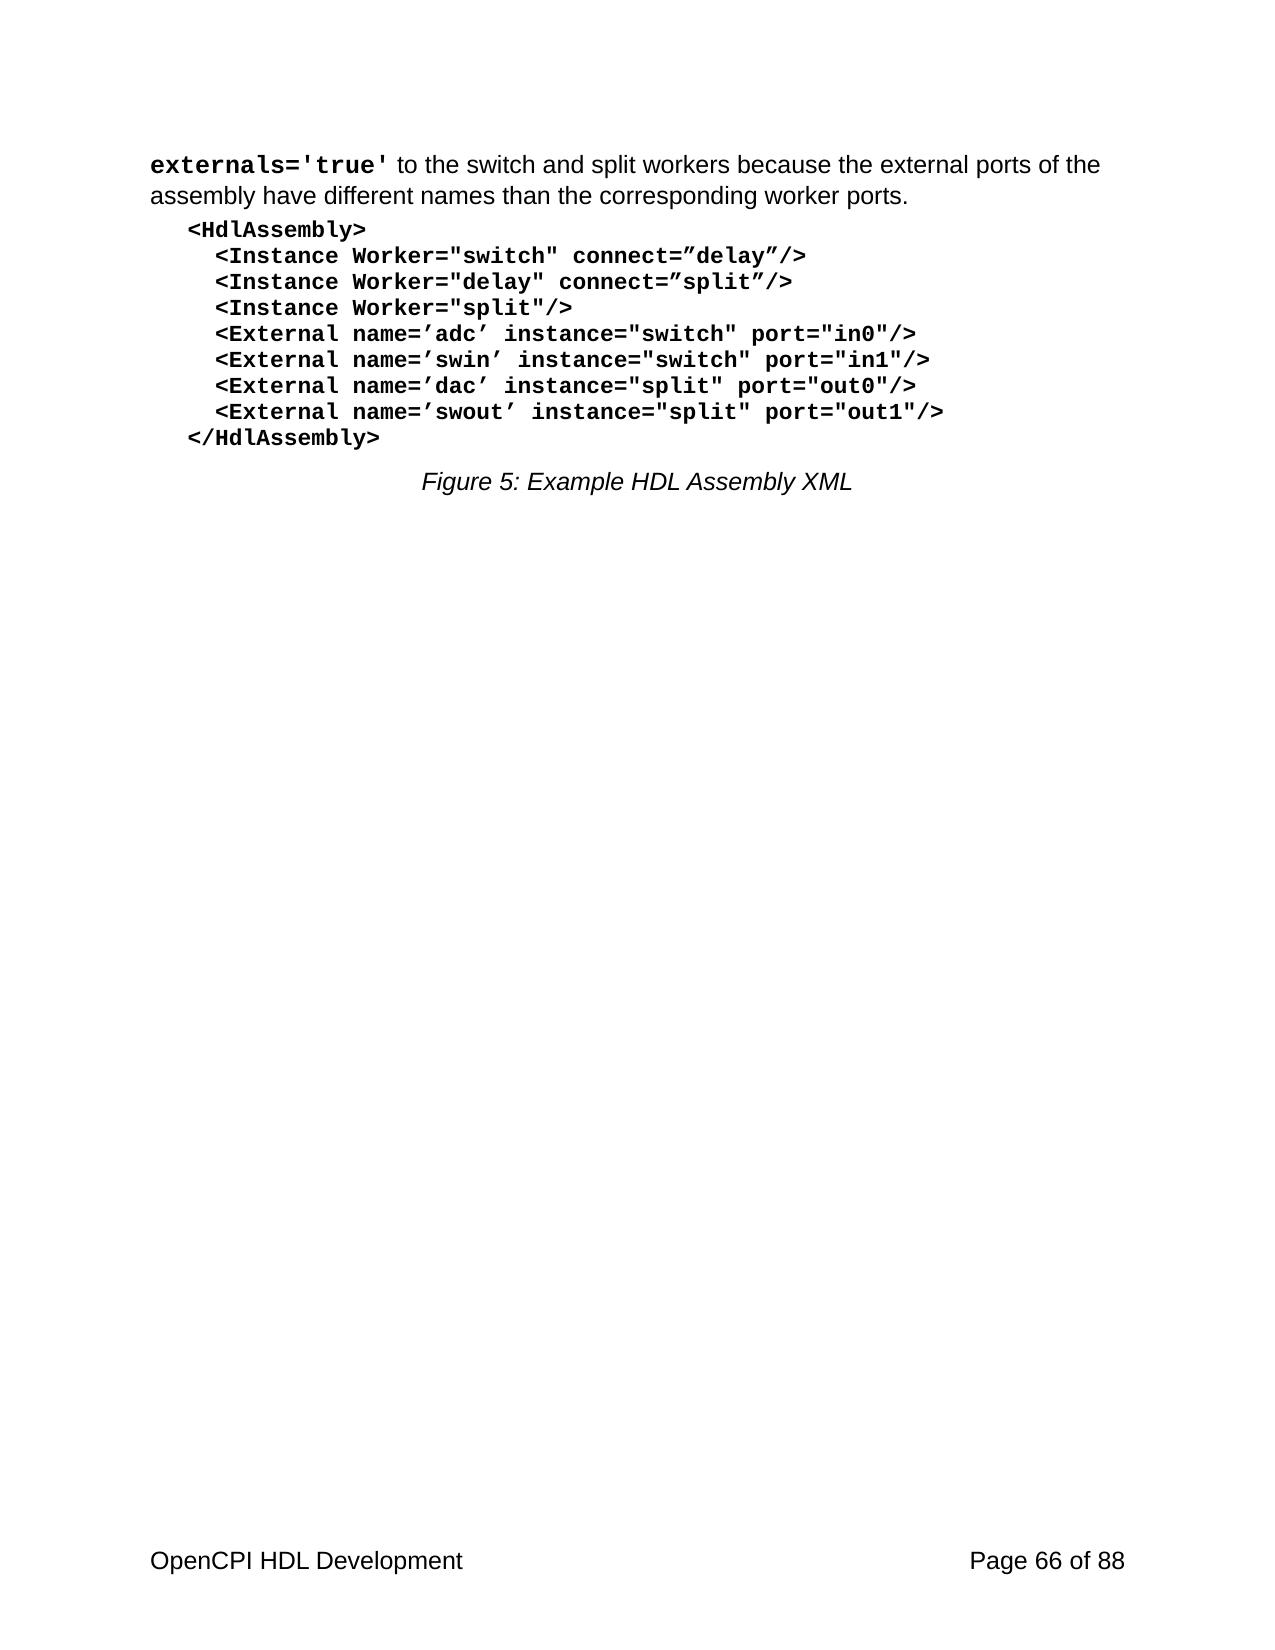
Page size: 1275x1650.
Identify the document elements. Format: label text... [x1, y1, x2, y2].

text Figure 5: Example HDL Assembly XML [150, 467, 1125, 496]
text externals='true' to the switch and split workers because the external ports of the assembly have different names than the corresponding worker ports. [150, 150, 1125, 210]
text <HdlAssembly> <Instance Worker="switch" connect=”delay”/> <Instance Worker="delay" connect=”split”/> <Instance Worker="split"/> <External name=’adc’ instance="switch" port="in0"/> <External name=’swin’ instance="switch" port="in1"/> <External name=’dac’ instance="split" port="out0"/> <External name=’swout’ instance="split" port="out1"/> </HdlAssembly> [187, 219, 1125, 452]
